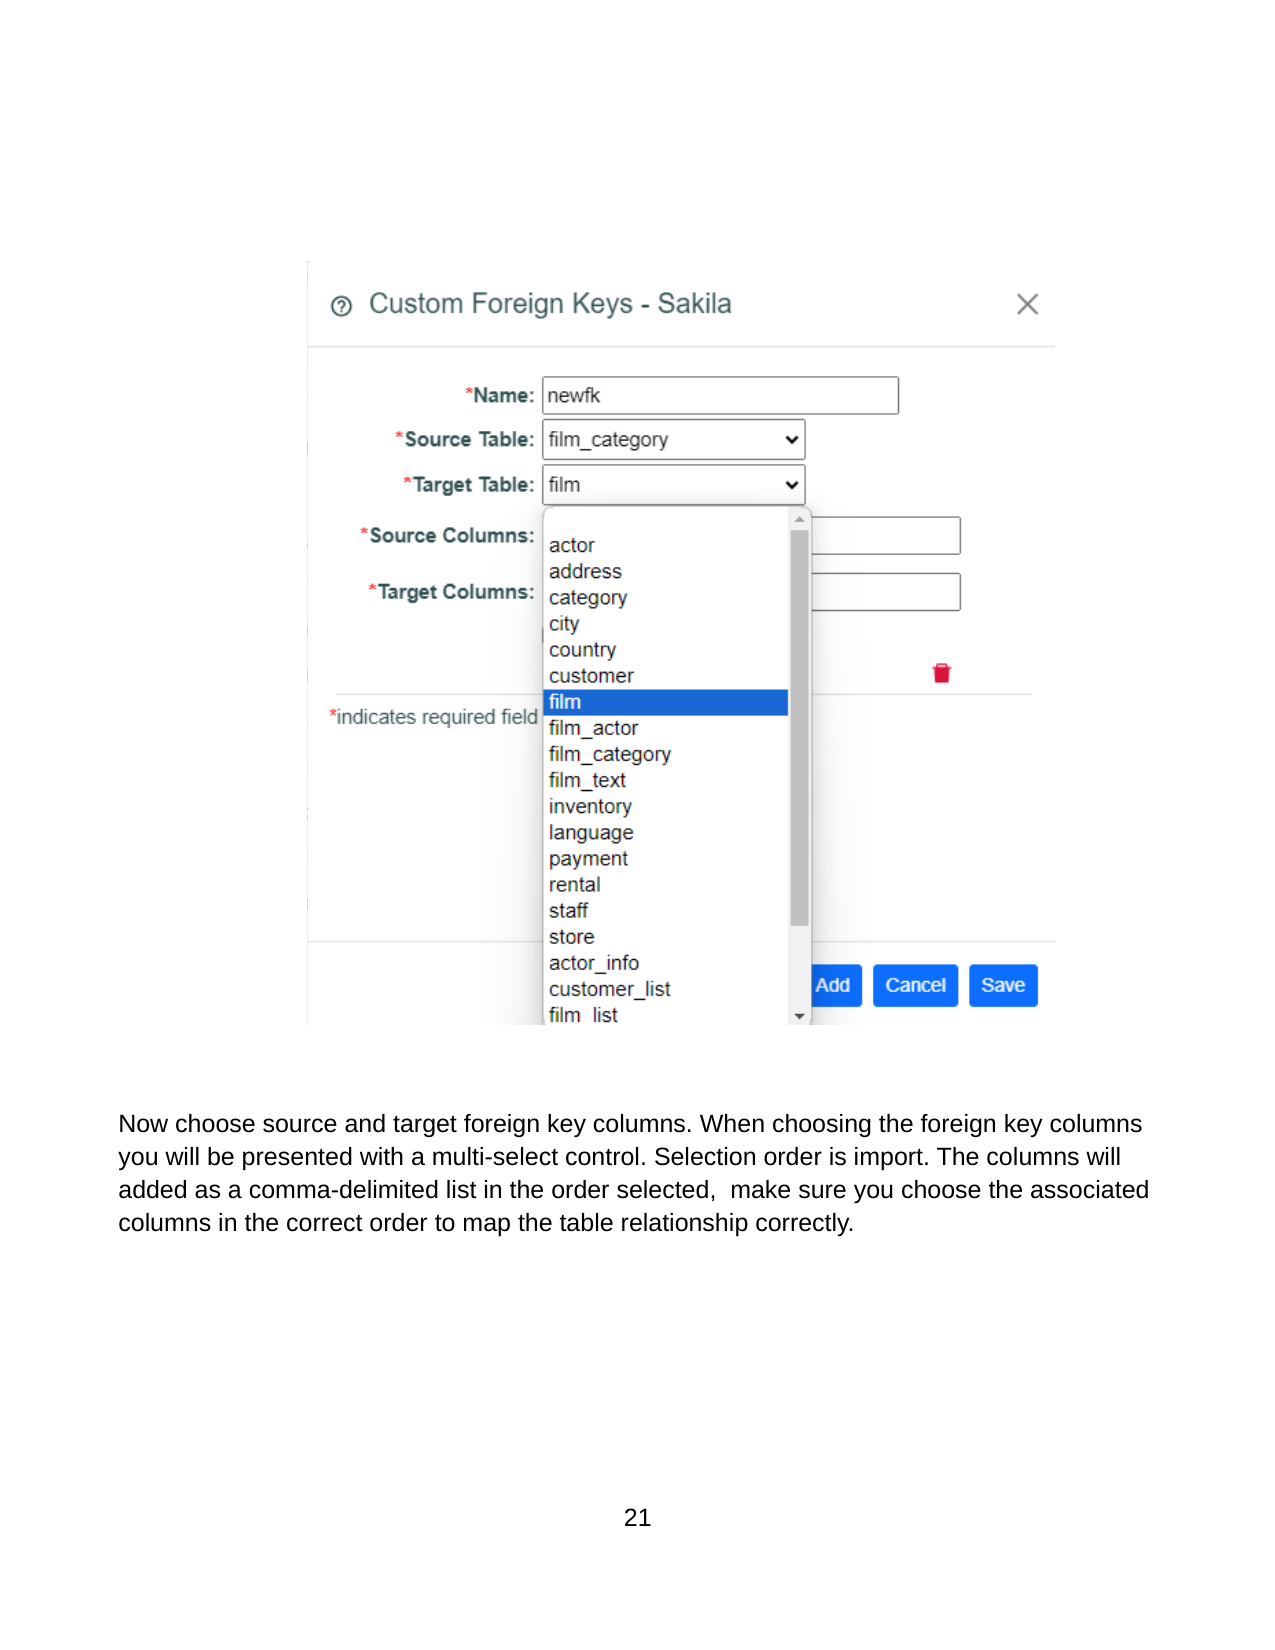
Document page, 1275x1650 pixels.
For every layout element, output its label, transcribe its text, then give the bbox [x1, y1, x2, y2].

picture [307, 261, 1056, 1025]
text Now choose source and target foreign key columns. When choosing the foreign key columns you will be presented with a multi-select control. Selection order is import. The columns will added as a comma-delimited list in the order selected, make sure you choose the associated columns in the correct order to map the table relationship correctly. [118, 1109, 1157, 1237]
